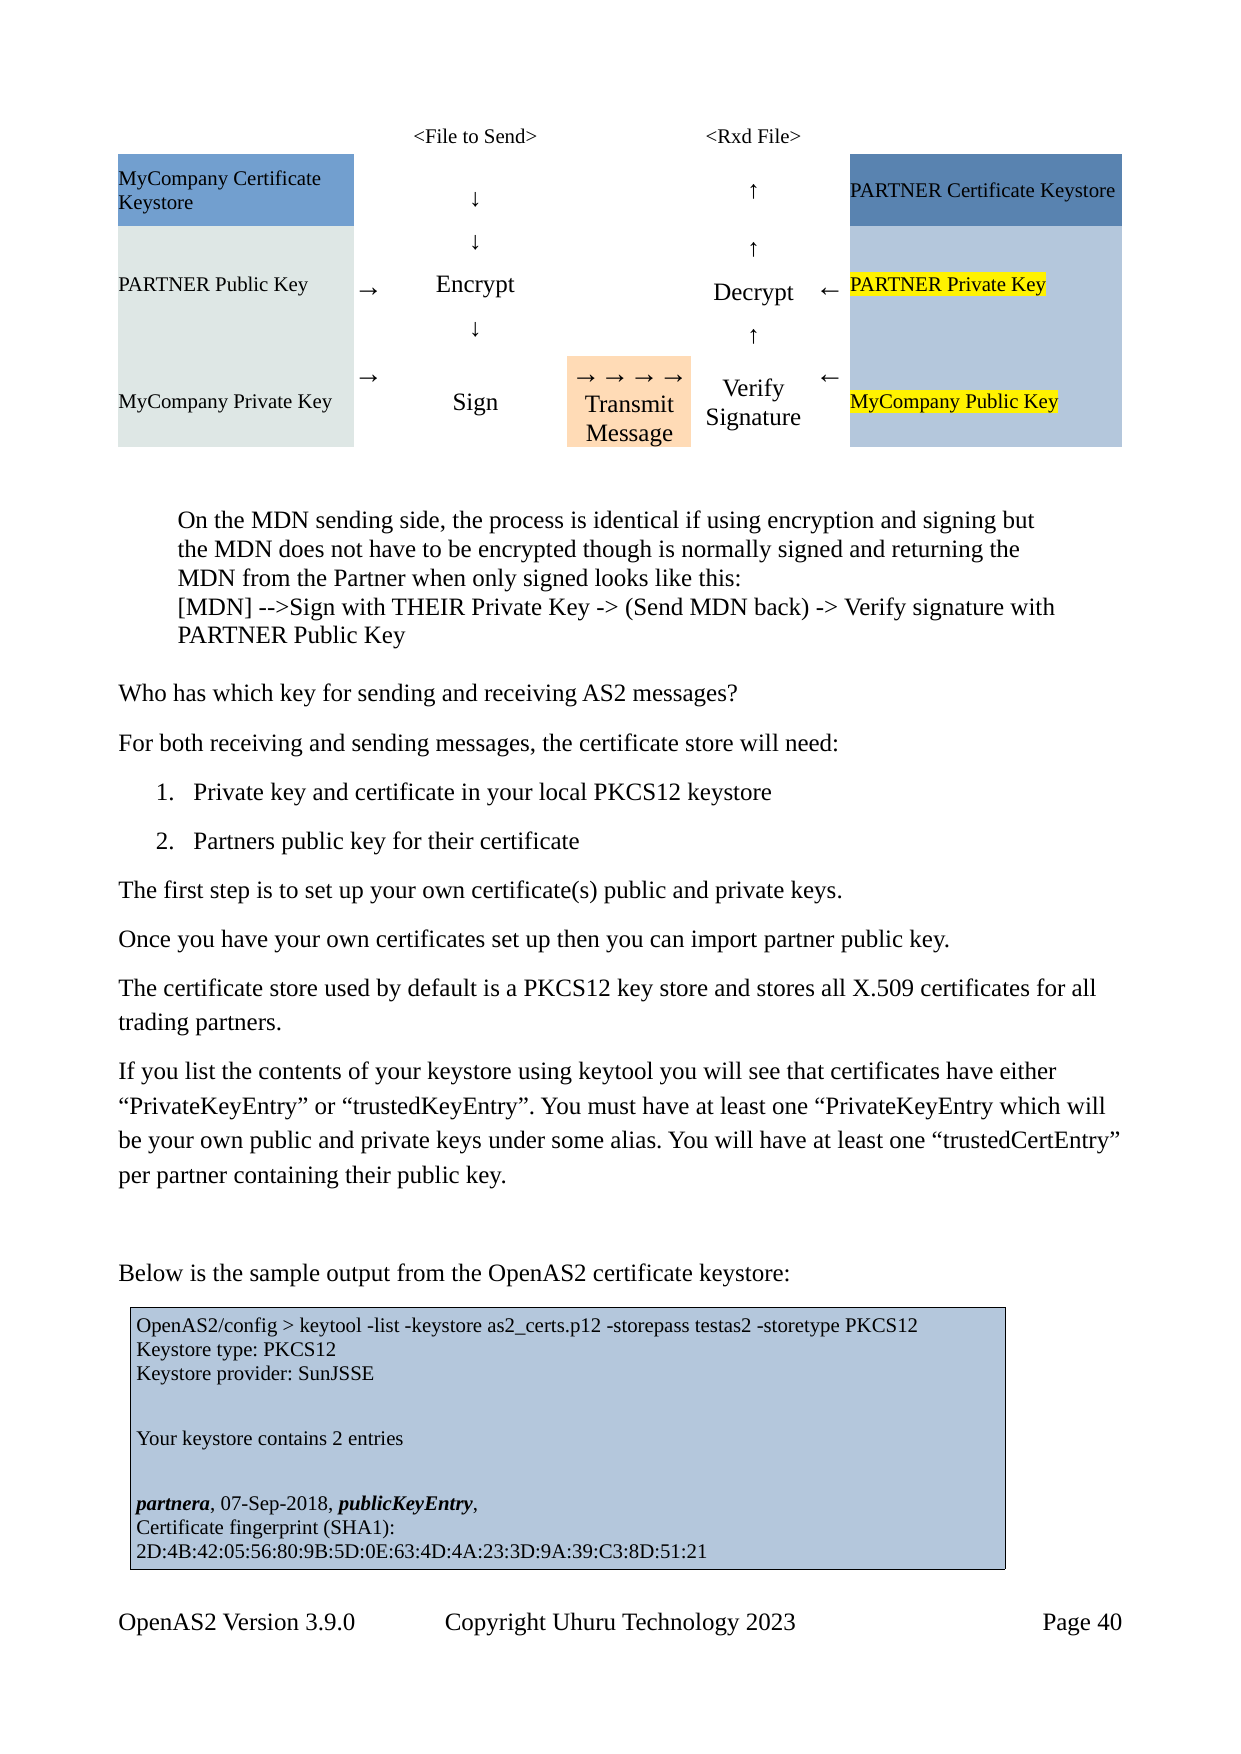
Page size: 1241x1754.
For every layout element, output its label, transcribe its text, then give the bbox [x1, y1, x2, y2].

text Below is the sample output from the OpenAS2 certificate keystore: [118, 1258, 1122, 1287]
table_cell [850, 226, 1122, 269]
table_cell [815, 226, 850, 269]
text For both receiving and sending messages, the certificate store will need: [118, 728, 1122, 756]
table_header [118, 118, 354, 154]
table_cell PARTNER Certificate Keystore [850, 154, 1122, 226]
table_cell [354, 154, 383, 226]
table_cell [567, 269, 691, 313]
table_cell Sign [384, 356, 567, 447]
table_cell →→→→ Transmit Message [567, 356, 691, 447]
table_header [850, 118, 1122, 154]
text The first step is to set up your own certificate(s) public and private keys. [118, 875, 1122, 903]
table_cell PARTNER Private Key [850, 269, 1122, 313]
table_cell Verify Signature [691, 356, 815, 447]
table_cell ↓ [384, 154, 567, 226]
text If you list the contents of your keystore using keytool you will see that certificates have either “PrivateKeyEntry” or “trustedKeyEntry”. You must have at least one “PrivateKeyEntry which will be your own public and private keys under some alias. You will have at least one “trustedCertEntry” per partner containing their public key. [118, 1056, 1122, 1189]
table_cell [354, 226, 383, 269]
table_cell → [354, 356, 383, 447]
text The certificate store used by default is a PKCS12 key store and stores all X.509 certificates for all trading partners. [118, 973, 1122, 1036]
table_cell ↑ [691, 313, 815, 356]
table_cell → [354, 269, 383, 313]
table_cell ↑ [691, 154, 815, 226]
table_cell Your keystore contains 2 entries [131, 1420, 1005, 1485]
table_cell ↑ [691, 226, 815, 269]
table_cell MyCompany Certificate Keystore [118, 154, 354, 226]
table_header [815, 118, 850, 154]
table_header [354, 118, 383, 154]
table_header OpenAS2/config > keytool -list -keystore as2_certs.p12 -storepass testas2 -storetype PKCS12 Keystore type: PKCS12 Keystore provider: SunJSSE [131, 1308, 1005, 1420]
list Private key and certificate in your local PKCS12 keystore [156, 777, 1122, 805]
table_cell [567, 313, 691, 356]
table_header <Rxd File> [691, 118, 815, 154]
table_cell MyCompany Private Key [118, 356, 354, 447]
table_cell ← [815, 269, 850, 313]
table_cell [118, 313, 354, 356]
table_cell ↓ [384, 313, 567, 356]
list Partners public key for their certificate [156, 826, 1122, 854]
table_cell [815, 154, 850, 226]
table_cell ↓ [384, 226, 567, 269]
table_cell ← [815, 356, 850, 447]
table_cell [815, 313, 850, 356]
table_cell [118, 226, 354, 269]
table_cell [567, 226, 691, 269]
table_cell PARTNER Public Key [118, 269, 354, 313]
text Who has which key for sending and receiving AS2 messages? [118, 678, 1122, 707]
text On the MDN sending side, the process is identical if using encryption and signing but the MDN does not have to be encrypted though is normally signed and returning the MDN from the Partner when only signed looks like this: [MDN] -->Sign with THEIR Private Key -> (Send MDN back) -> Verify signature with PARTNER Public Key [177, 505, 1063, 649]
table_cell Decrypt [691, 269, 815, 313]
table_cell partnera, 07-Sep-2018, publicKeyEntry, Certificate fingerprint (SHA1): 2D:4B:42:05:56:80:9B:5D:0E:63:4D:4A:23:3D:9A:39:C3:8D:51:21 [131, 1485, 1005, 1569]
table_cell MyCompany Public Key [850, 356, 1122, 447]
table_cell [354, 313, 383, 356]
table_cell [567, 154, 691, 226]
table_cell [850, 313, 1122, 356]
table_cell Encrypt [384, 269, 567, 313]
table_header <File to Send> [384, 118, 567, 154]
table_header [567, 118, 691, 154]
text Once you have your own certificates set up then you can import partner public key. [118, 924, 1122, 953]
